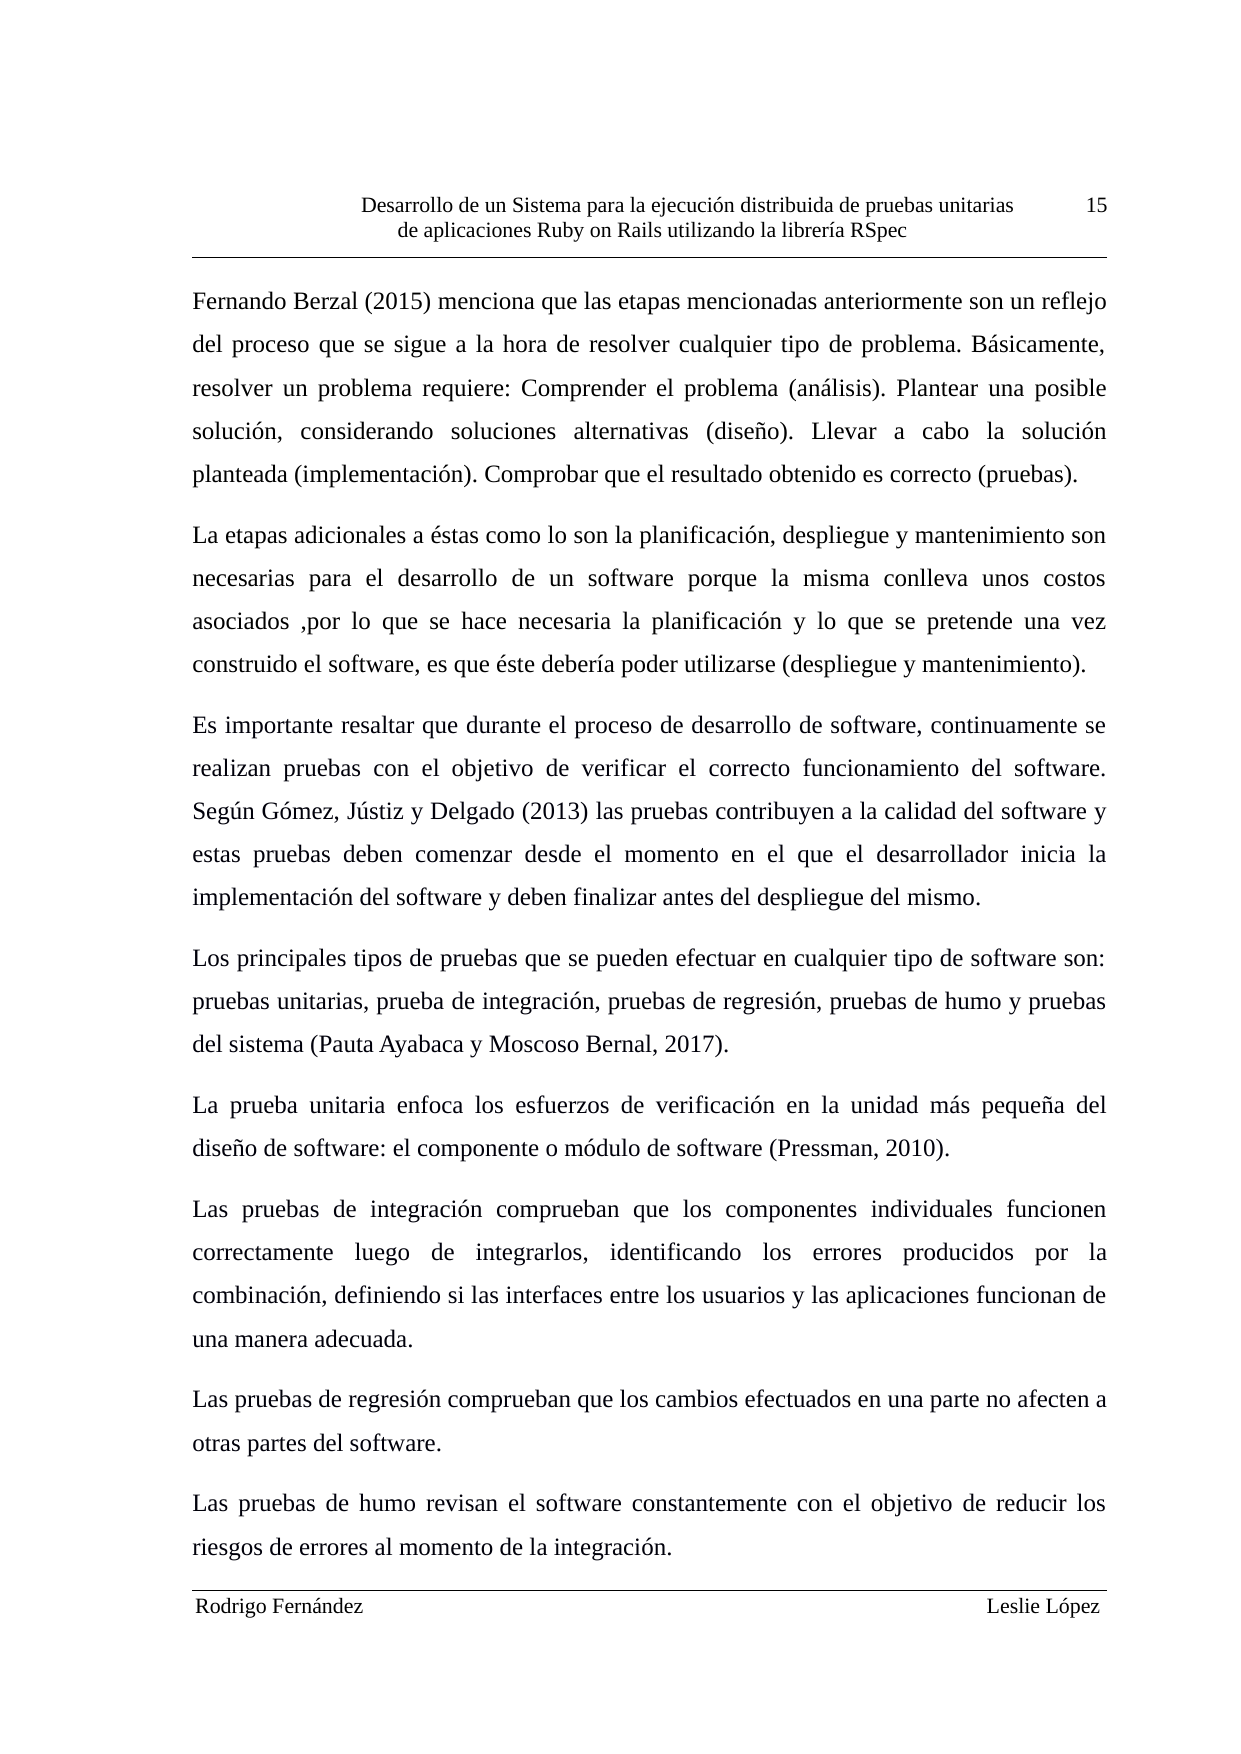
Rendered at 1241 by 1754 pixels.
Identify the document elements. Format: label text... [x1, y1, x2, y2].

text Las pruebas de regresión comprueban que los cambios efectuados en una parte no afecten a otras partes del software. [192, 1384, 1107, 1456]
text Las pruebas de humo revisan el software constantemente con el objetivo de reducir los riesgos de errores al momento de la integración. [192, 1488, 1107, 1560]
text Las pruebas de integración comprueban que los componentes individuales funcionen correctamente luego de integrarlos, identificando los errores producidos por la combinación, definiendo si las interfaces entre los usuarios y las aplicaciones funcionan de una manera adecuada. [192, 1194, 1107, 1352]
text La etapas adicionales a éstas como lo son la planificación, despliegue y mantenimiento son necesarias para el desarrollo de un software porque la misma conlleva unos costos asociados ,por lo que se hace necesaria la planificación y lo que se pretende una vez construido el software, es que éste debería poder utilizarse (despliegue y mantenimiento). [192, 520, 1107, 678]
text Es importante resaltar que durante el proceso de desarrollo de software, continuamente se realizan pruebas con el objetivo de verificar el correcto funcionamiento del software. Según Gómez, Jústiz y Delgado (2013)⁠ las pruebas contribuyen a la calidad del software y estas pruebas deben comenzar desde el momento en el que el desarrollador inicia la implementación del software y deben finalizar antes del despliegue del mismo. [192, 710, 1107, 911]
text La prueba unitaria enfoca los esfuerzos de verificación en la unidad más pequeña del diseño de software: el componente o módulo de software (Pressman, 2010)⁠. [192, 1090, 1107, 1162]
text Fernando Berzal (2015)⁠ menciona que las etapas mencionadas anteriormente son un reflejo del proceso que se sigue a la hora de resolver cualquier tipo de problema. Básicamente, resolver un problema requiere: Comprender el problema (análisis). Plantear una posible solución, considerando soluciones alternativas (diseño). Llevar a cabo la solución planteada (implementación). Comprobar que el resultado obtenido es correcto (pruebas). [192, 286, 1107, 488]
text Los principales tipos de pruebas que se pueden efectuar en cualquier tipo de software son: pruebas unitarias, prueba de integración, pruebas de regresión, pruebas de humo y pruebas del sistema (Pauta Ayabaca y Moscoso Bernal, 2017)⁠. [192, 943, 1107, 1058]
